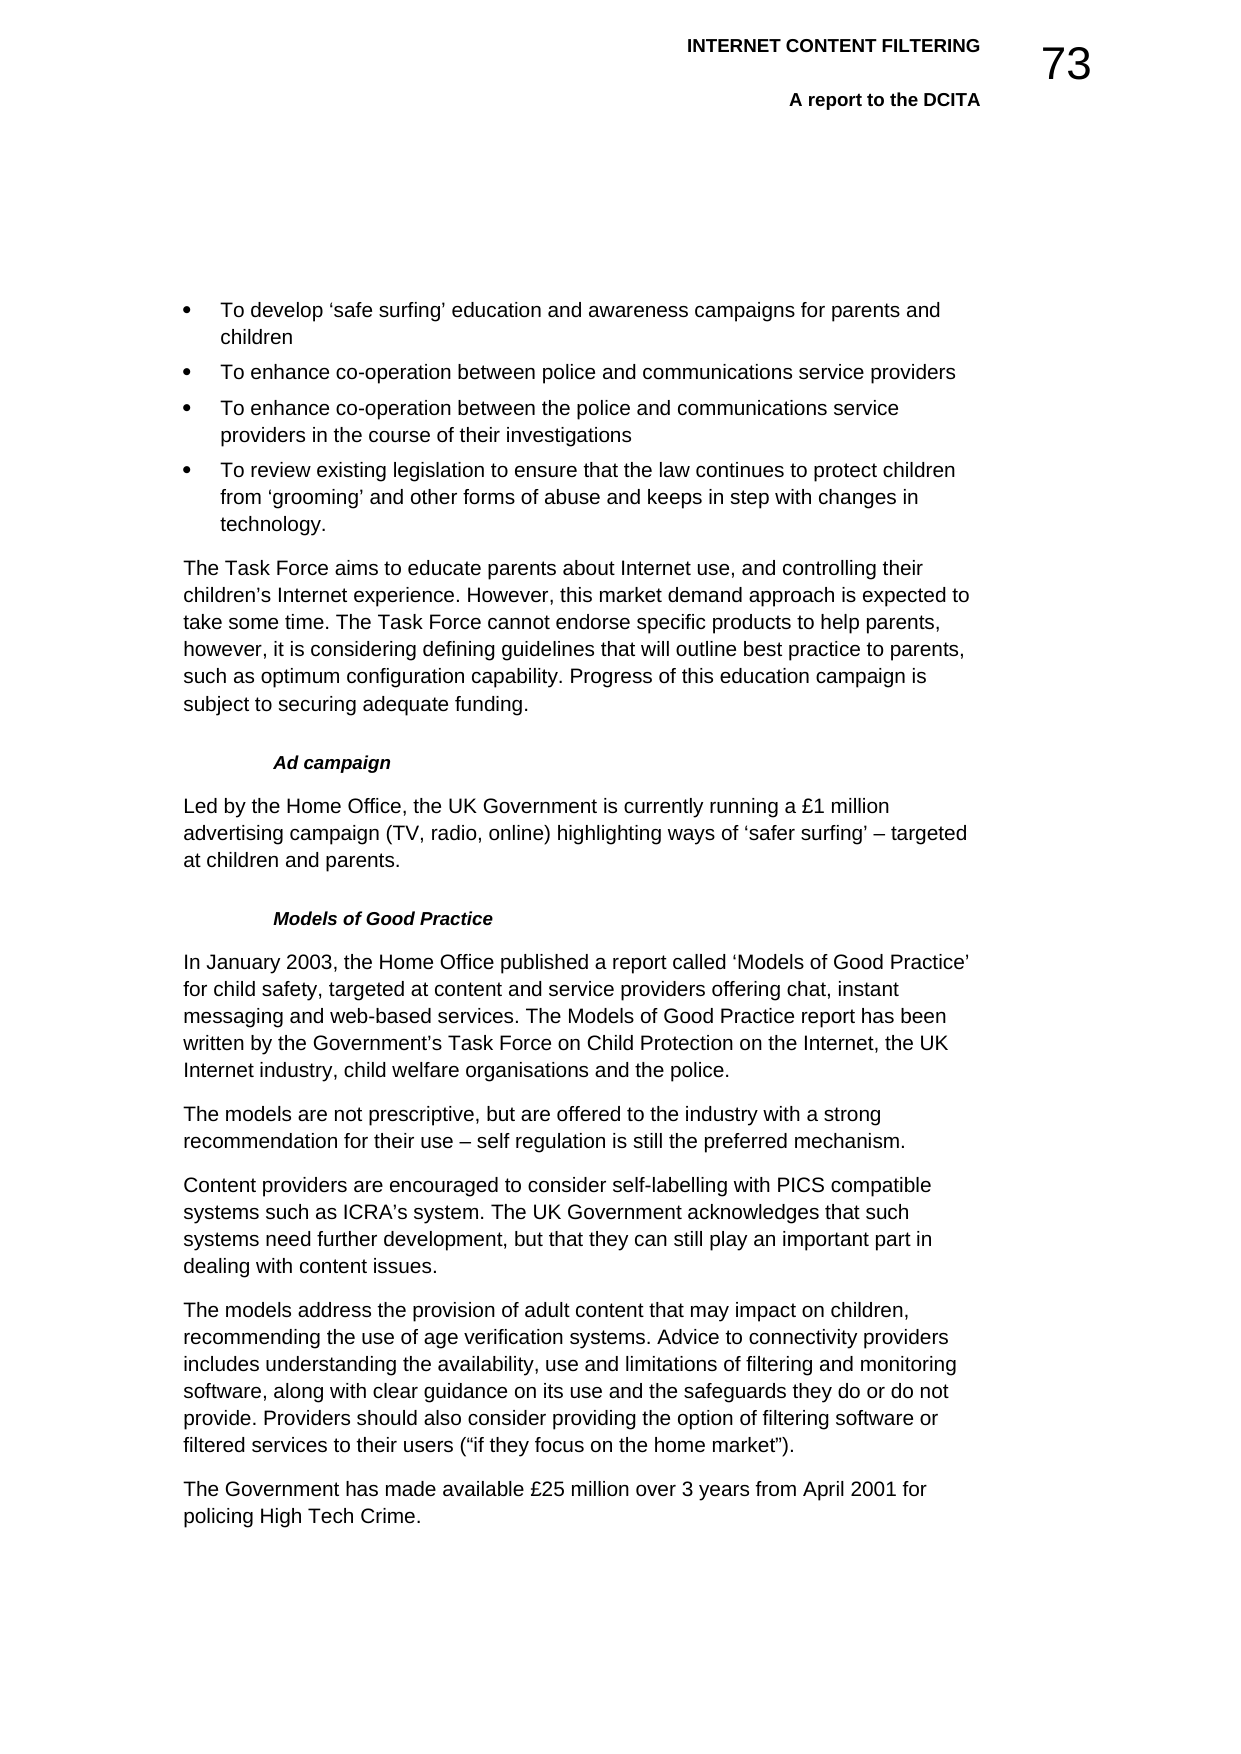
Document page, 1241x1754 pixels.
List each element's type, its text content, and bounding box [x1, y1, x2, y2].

text Content providers are encouraged to consider self-labelling with PICS compatible systems such as ICRA’s system. The UK Government acknowledges that such systems need further development, but that they can still play an important part in dealing with content issues. [183, 1171, 975, 1279]
text The Government has made available £25 million over 3 years from April 2001 for policing High Tech Crime. [183, 1475, 975, 1529]
text Led by the Home Office, the UK Government is currently running a £1 million advertising campaign (TV, radio, online) highlighting ways of ‘safer surfing’ – targeted at children and parents. [183, 791, 975, 873]
list To enhance co-operation between the police and communications service providers in the course of their investigations [183, 393, 975, 448]
text The models are not prescriptive, but are offered to the industry with a strong recommendation for their use – self regulation is still the preferred mechanism. [183, 1100, 975, 1154]
text In January 2003, the Home Office published a report called ‘Models of Good Practice’ for child safety, targeted at content and service providers offering chat, instant messaging and web-based services. The Models of Good Practice report has been written by the Government’s Task Force on Child Protection on the Internet, the UK Internet industry, child welfare organisations and the police. [183, 948, 975, 1083]
list To develop ‘safe surfing’ education and awareness campaigns for parents and children [183, 296, 975, 350]
text The Task Force aims to educate parents about Internet use, and controlling their children’s Internet experience. However, this market demand approach is expected to take some time. The Task Force cannot endorse specific products to help parents, however, it is considering defining guidelines that will outline best practice to parents, such as optimum configuration capability. Progress of this education campaign is subject to securing adequate funding. [183, 554, 975, 716]
subtitle Models of Good Practice [183, 904, 975, 931]
list To enhance co-operation between police and communications service providers [183, 358, 975, 385]
list To review existing legislation to ensure that the law continues to protect children from ‘grooming’ and other forms of abuse and keeps in step with changes in technology. [183, 456, 975, 537]
subtitle Ad campaign [183, 748, 975, 775]
text The models address the provision of adult content that may impact on children, recommending the use of age verification systems. Advice to connectivity providers includes understanding the availability, use and limitations of filtering and monitoring software, along with clear guidance on its use and the safeguards they do or do not provide. Providers should also consider providing the option of filtering software or filtered services to their users (“if they focus on the home market”). [183, 1296, 975, 1458]
